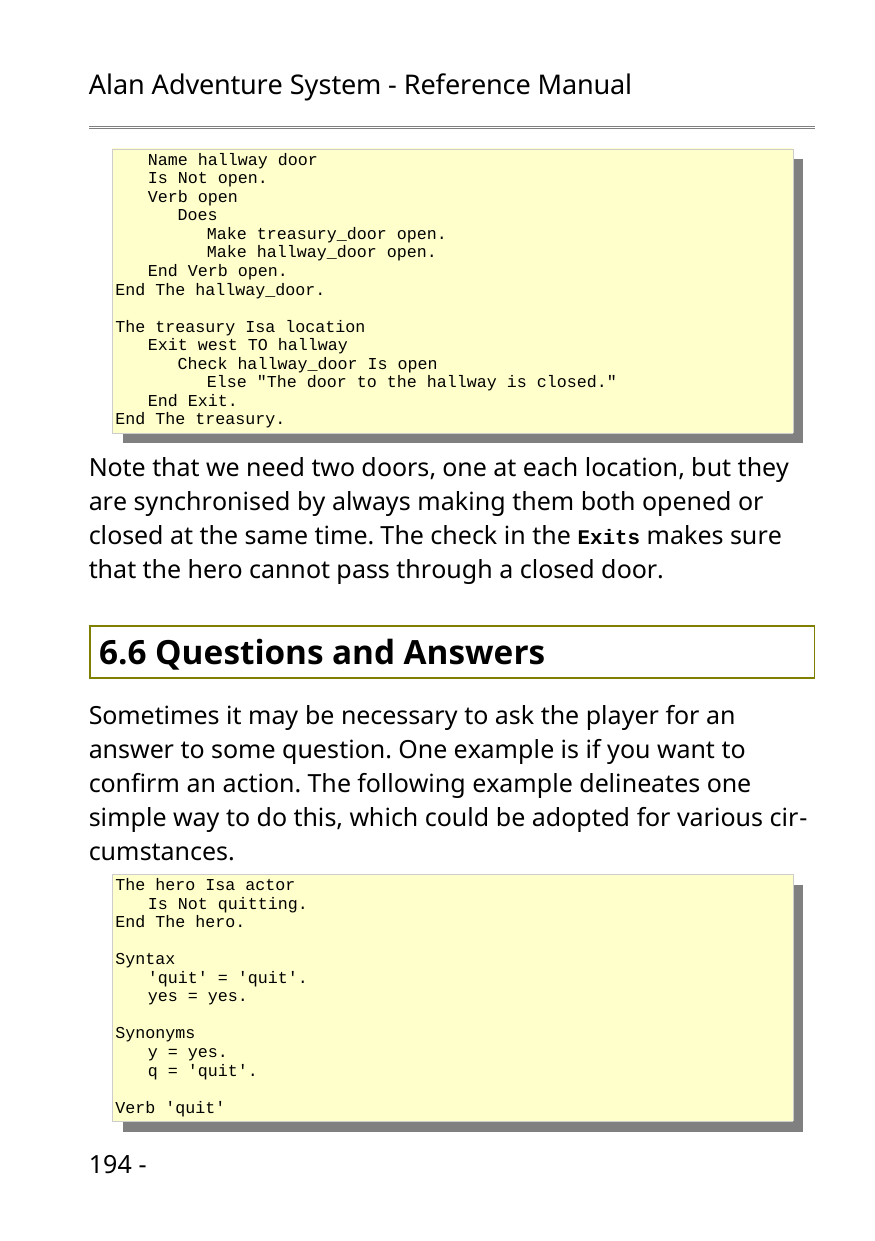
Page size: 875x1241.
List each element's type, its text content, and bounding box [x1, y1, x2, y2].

text Sometimes it may be necessary to ask the player for an answer to some ques­tion. One example is if you want to confirm an action. The following example delineates one simple way to do this, which could be adopted for various cir­cumstances. [88, 698, 815, 868]
text The hero Isa actor Is Not quitting. End The hero. Syntax 'quit' = 'quit'. yes = yes. Synonyms y = yes. q = 'quit'. Verb 'quit' [113, 875, 793, 1121]
text Verb open Does Make treasury_door open. Make hallway_door open. End Verb open. End The hallway_door. [113, 186, 793, 297]
text Name hallway door Is Not open. [113, 150, 793, 186]
text Note that we need two doors, one at each location, but they are synchronised by always making them both opened or closed at the same time. The check in the Exits makes sure that the hero cannot pass through a closed door. [88, 450, 815, 586]
subtitle Questions and Answers [91, 627, 814, 677]
text The treasury Isa location Exit west TO hallway Check hallway_door Is open Else "The door to the hallway is closed." End Exit. End The treasury. [113, 315, 793, 433]
